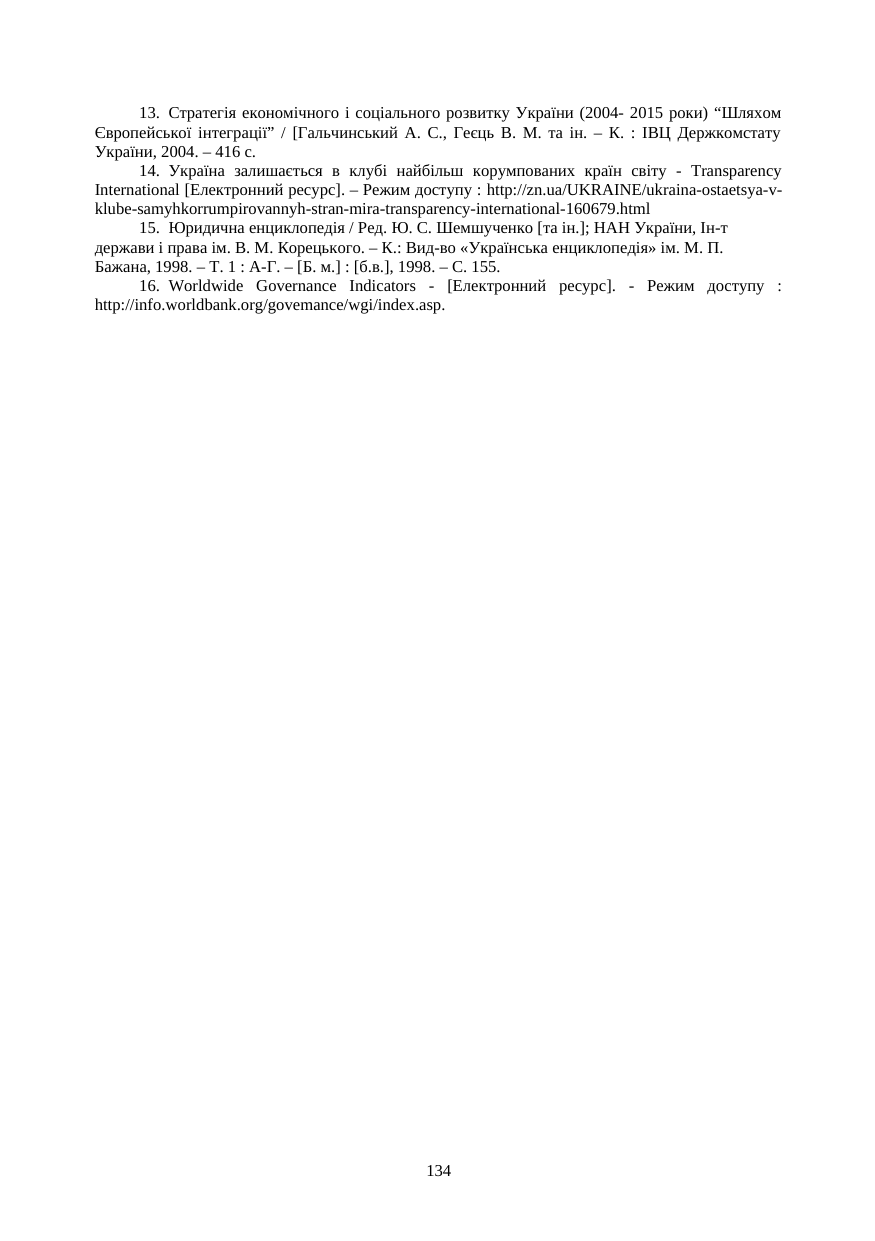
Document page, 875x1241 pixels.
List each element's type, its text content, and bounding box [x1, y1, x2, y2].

list Стратегія економічного і соціального розвитку України (2004- 2015 роки) “Шляхом Європейської інтеграції” / [Гальчинський А. С., Геєць В. М. та ін. – К. : ІВЦ Держкомстату України, 2004. – 416 с. [94, 103, 782, 161]
list Юридична енциклопедія / Ред. Ю. С. Шемшученко [та ін.]; НАН України, Ін-т держави і права ім. В. М. Корецького. – К.: Вид-во «Українська енциклопедія» ім. М. П. Бажана, 1998. – Т. 1 : А-Г. – [Б. м.] : [б.в.], 1998. – С. 155. [94, 218, 782, 276]
list Україна залишається в клубі найбільш корумпованих країн світу - Transparency International [Електронний ресурс]. – Режим доступу : http://zn.ua/UKRAINE/ukraina-ostaetsya-v-klube-samyhkorrumpirovannyh-stran-mira-transparency-international-160679.html [94, 161, 782, 218]
list Worldwide Governance Indicators - [Електронний ресурс]. - Режим доступу : http://info.worldbank.org/govemance/wgi/index.asp. [94, 276, 782, 314]
